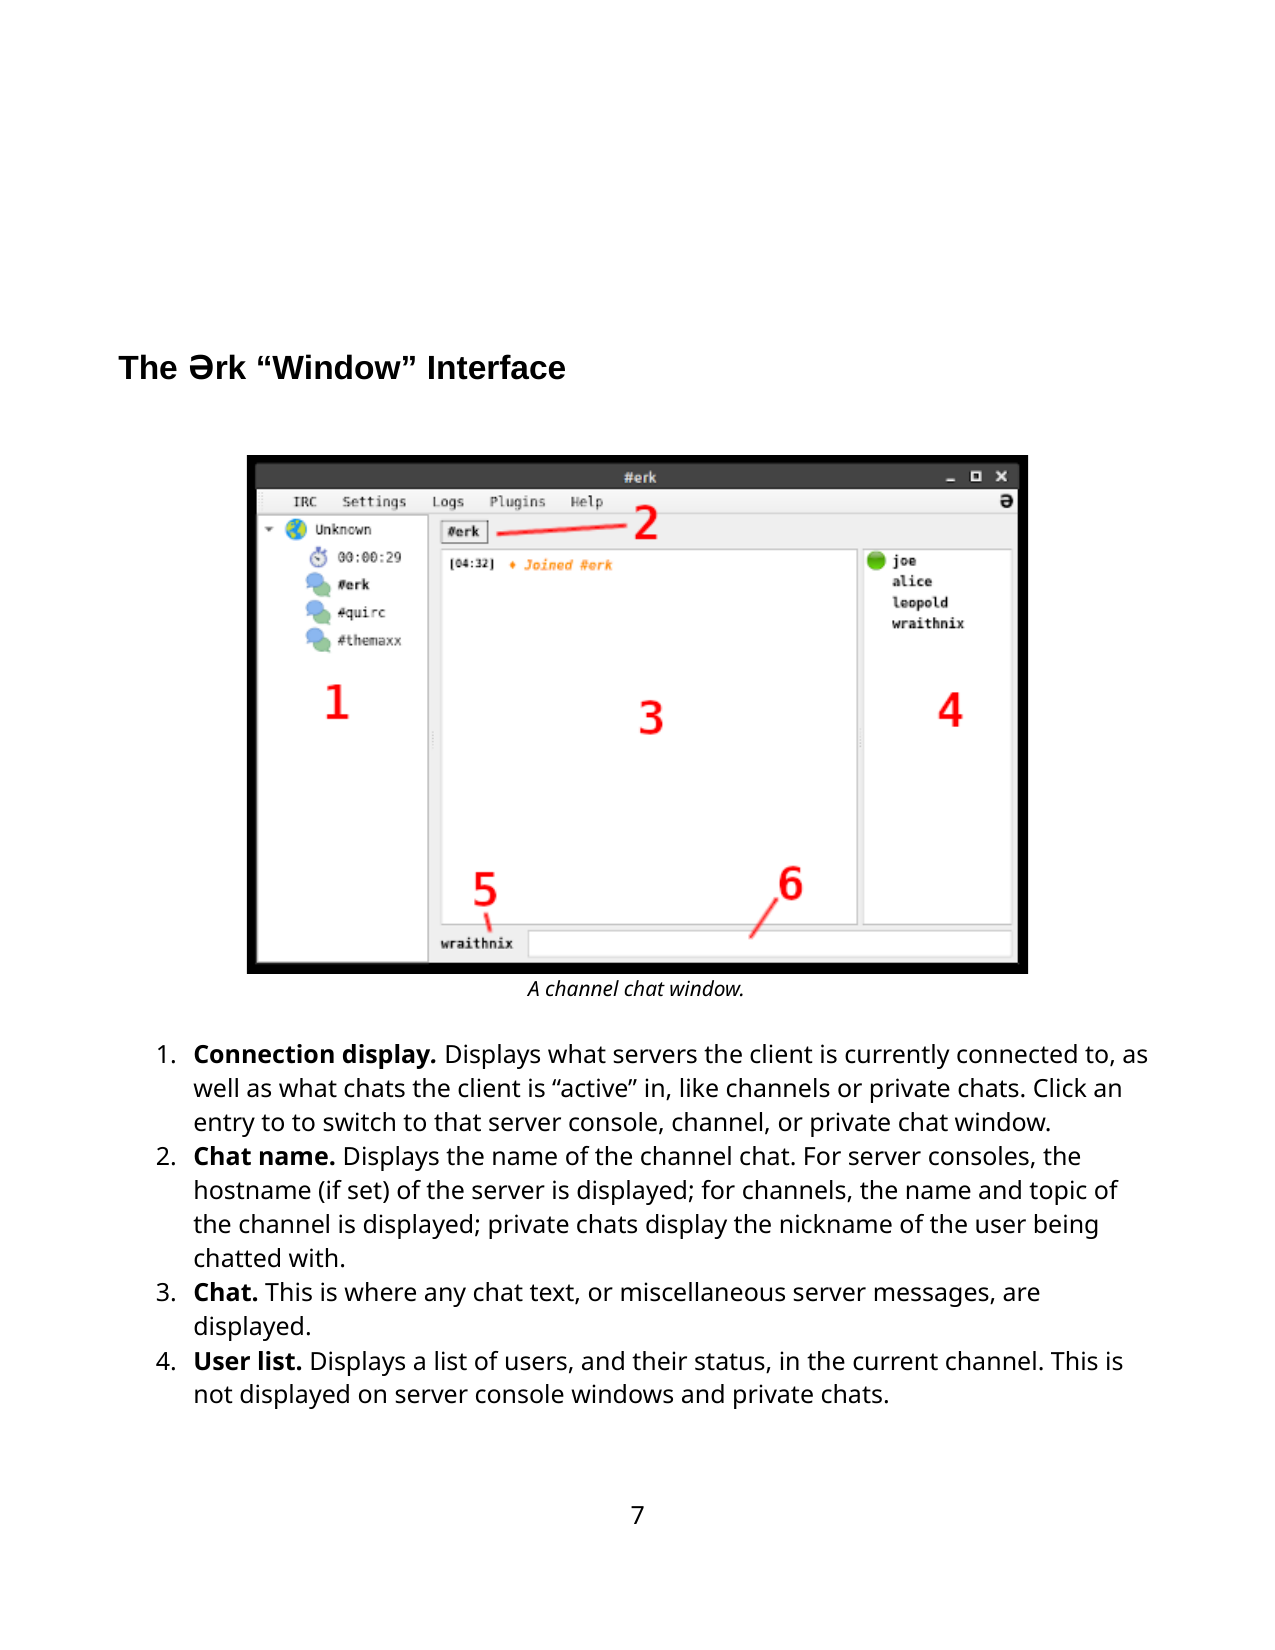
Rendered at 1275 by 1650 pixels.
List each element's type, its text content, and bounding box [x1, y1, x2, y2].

subtitle The Ərk “Window” Interface [118, 343, 1157, 389]
picture [246, 455, 1029, 974]
list Chat. This is where any chat text, or miscellaneous server messages, are displayed. [156, 1275, 1157, 1343]
list Connection display. Displays what servers the client is currently connected to, as well as what chats the client is “active” in, like channels or private chats. Click an entry to to switch to that server console, channel, or private chat window. [156, 1037, 1157, 1139]
list Chat name. Displays the name of the channel chat. For server consoles, the hostname (if set) of the server is displayed; for channels, the name and topic of the channel is displayed; private chats display the nickname of the user being chatted with. [156, 1139, 1157, 1275]
text A channel chat window. [118, 974, 1157, 1002]
list User list. Displays a list of users, and their status, in the current channel. This is not displayed on server console windows and private chats. [156, 1343, 1157, 1411]
